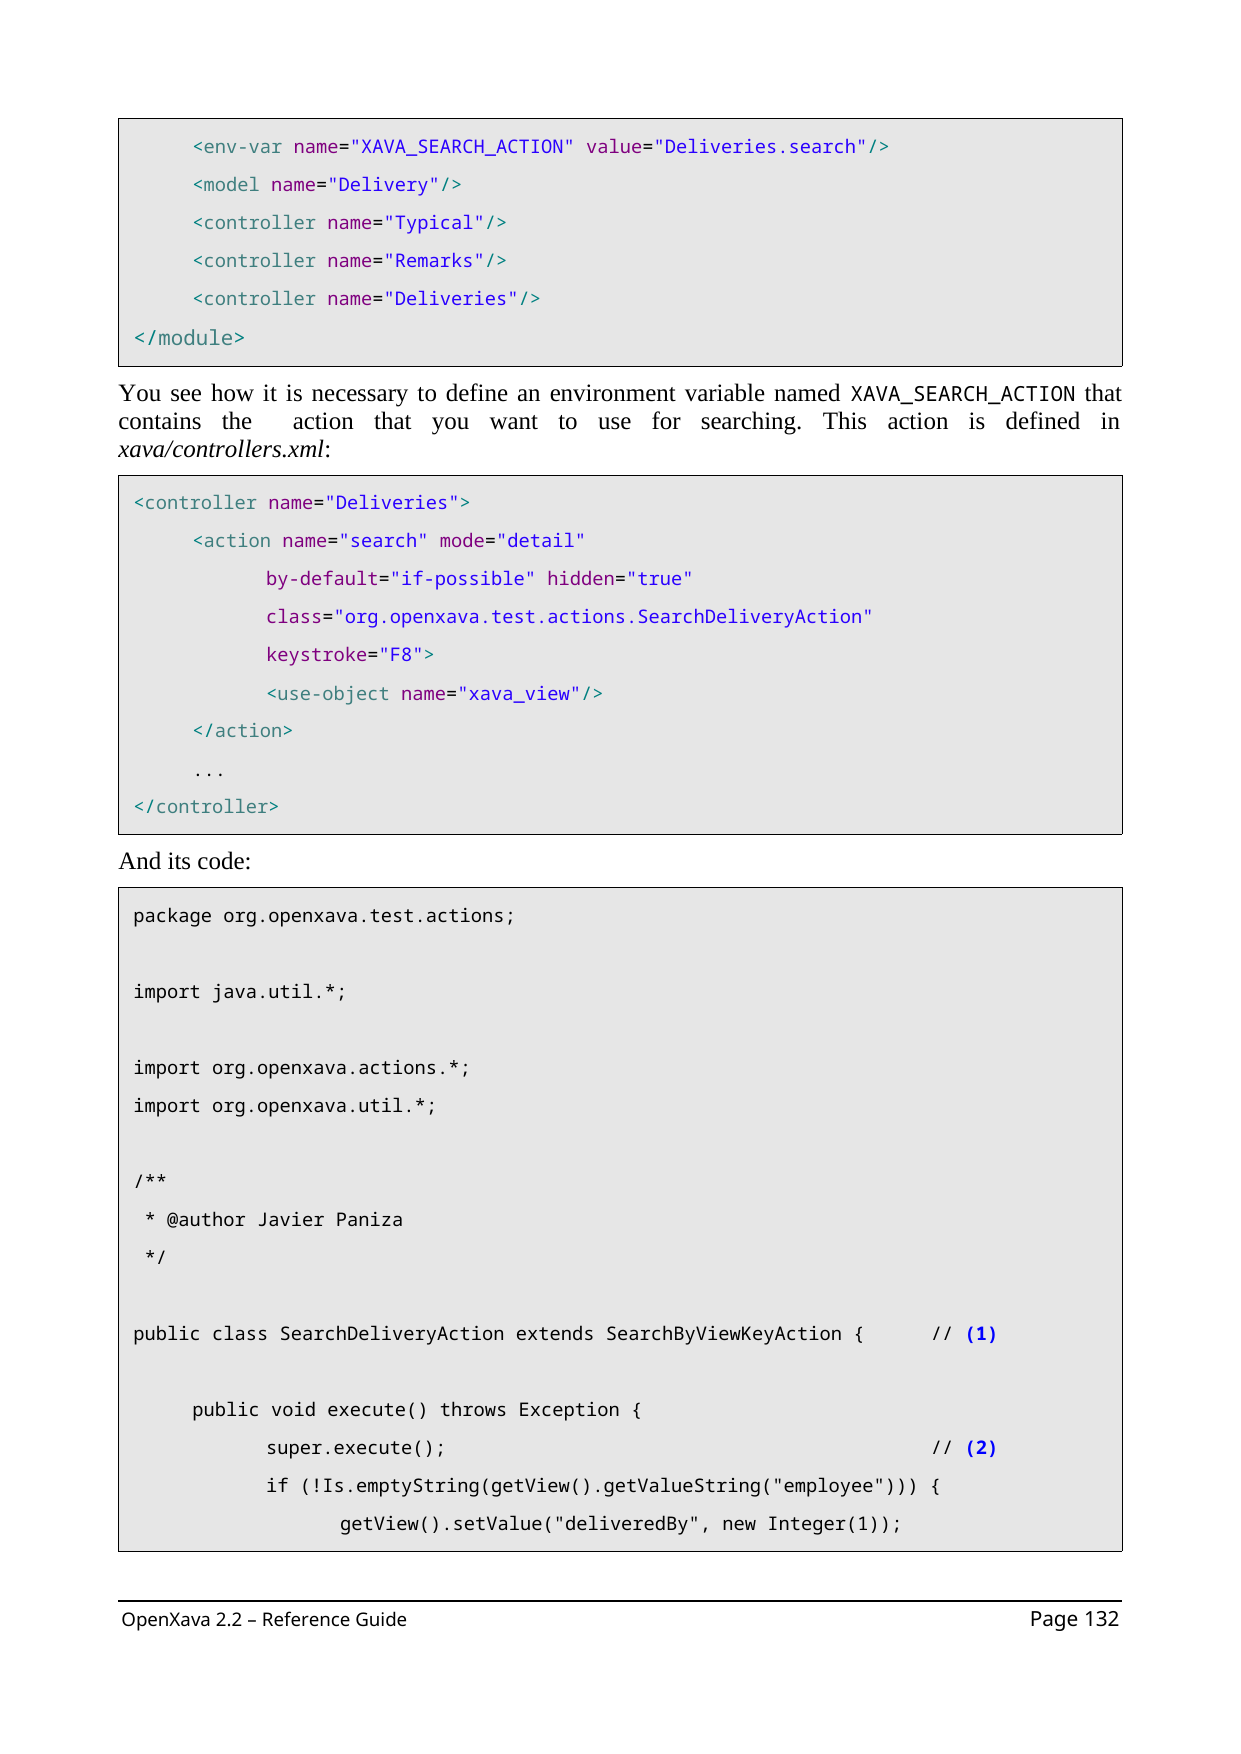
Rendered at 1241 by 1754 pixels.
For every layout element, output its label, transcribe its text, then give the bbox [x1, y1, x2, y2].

text <controller name="Typical"/> [119, 194, 1122, 232]
text You see how it is necessary to define an environment variable named XAVA_SEARCH_ACTION that contains the action that you want to use for searching. This action is defined in xava/controllers.xml: [118, 379, 1122, 462]
text getView().setValue("deliveredBy", new Integer(1)); [119, 1495, 1122, 1551]
text <controller name="Remarks"/> [119, 232, 1122, 270]
text <use-object name="xava_view"/> [119, 665, 1122, 703]
text by-default="if-possible" hidden="true" [119, 551, 1122, 589]
text keystroke="F8"> [119, 627, 1122, 665]
text <controller name="Deliveries"> [119, 476, 1122, 513]
text </action> [119, 703, 1122, 741]
text super.execute(); // (2) [119, 1419, 1122, 1457]
text <model name="Delivery"/> [119, 156, 1122, 194]
text public void execute() throws Exception { [119, 1381, 1122, 1419]
text public class SearchDeliveryAction extends SearchByViewKeyAction { // (1) [119, 1305, 1122, 1343]
text package org.openxava.test.actions; [119, 888, 1122, 925]
text * @author Javier Paniza [119, 1191, 1122, 1229]
text import org.openxava.util.*; [119, 1077, 1122, 1115]
text <controller name="Deliveries"/> [119, 270, 1122, 308]
text import org.openxava.actions.*; [119, 1039, 1122, 1077]
text And its code: [118, 847, 1122, 874]
text */ [119, 1229, 1122, 1267]
text ... [119, 741, 1122, 779]
text <action name="search" mode="detail" [119, 513, 1122, 551]
text </module> [119, 308, 1122, 366]
text <env-var name="XAVA_SEARCH_ACTION" value="Deliveries.search"/> [119, 119, 1122, 156]
text import java.util.*; [119, 963, 1122, 1001]
text class="org.openxava.test.actions.SearchDeliveryAction" [119, 589, 1122, 627]
text </controller> [119, 779, 1122, 834]
text if (!Is.emptyString(getView().getValueString("employee"))) { [119, 1457, 1122, 1495]
text /** [119, 1153, 1122, 1191]
